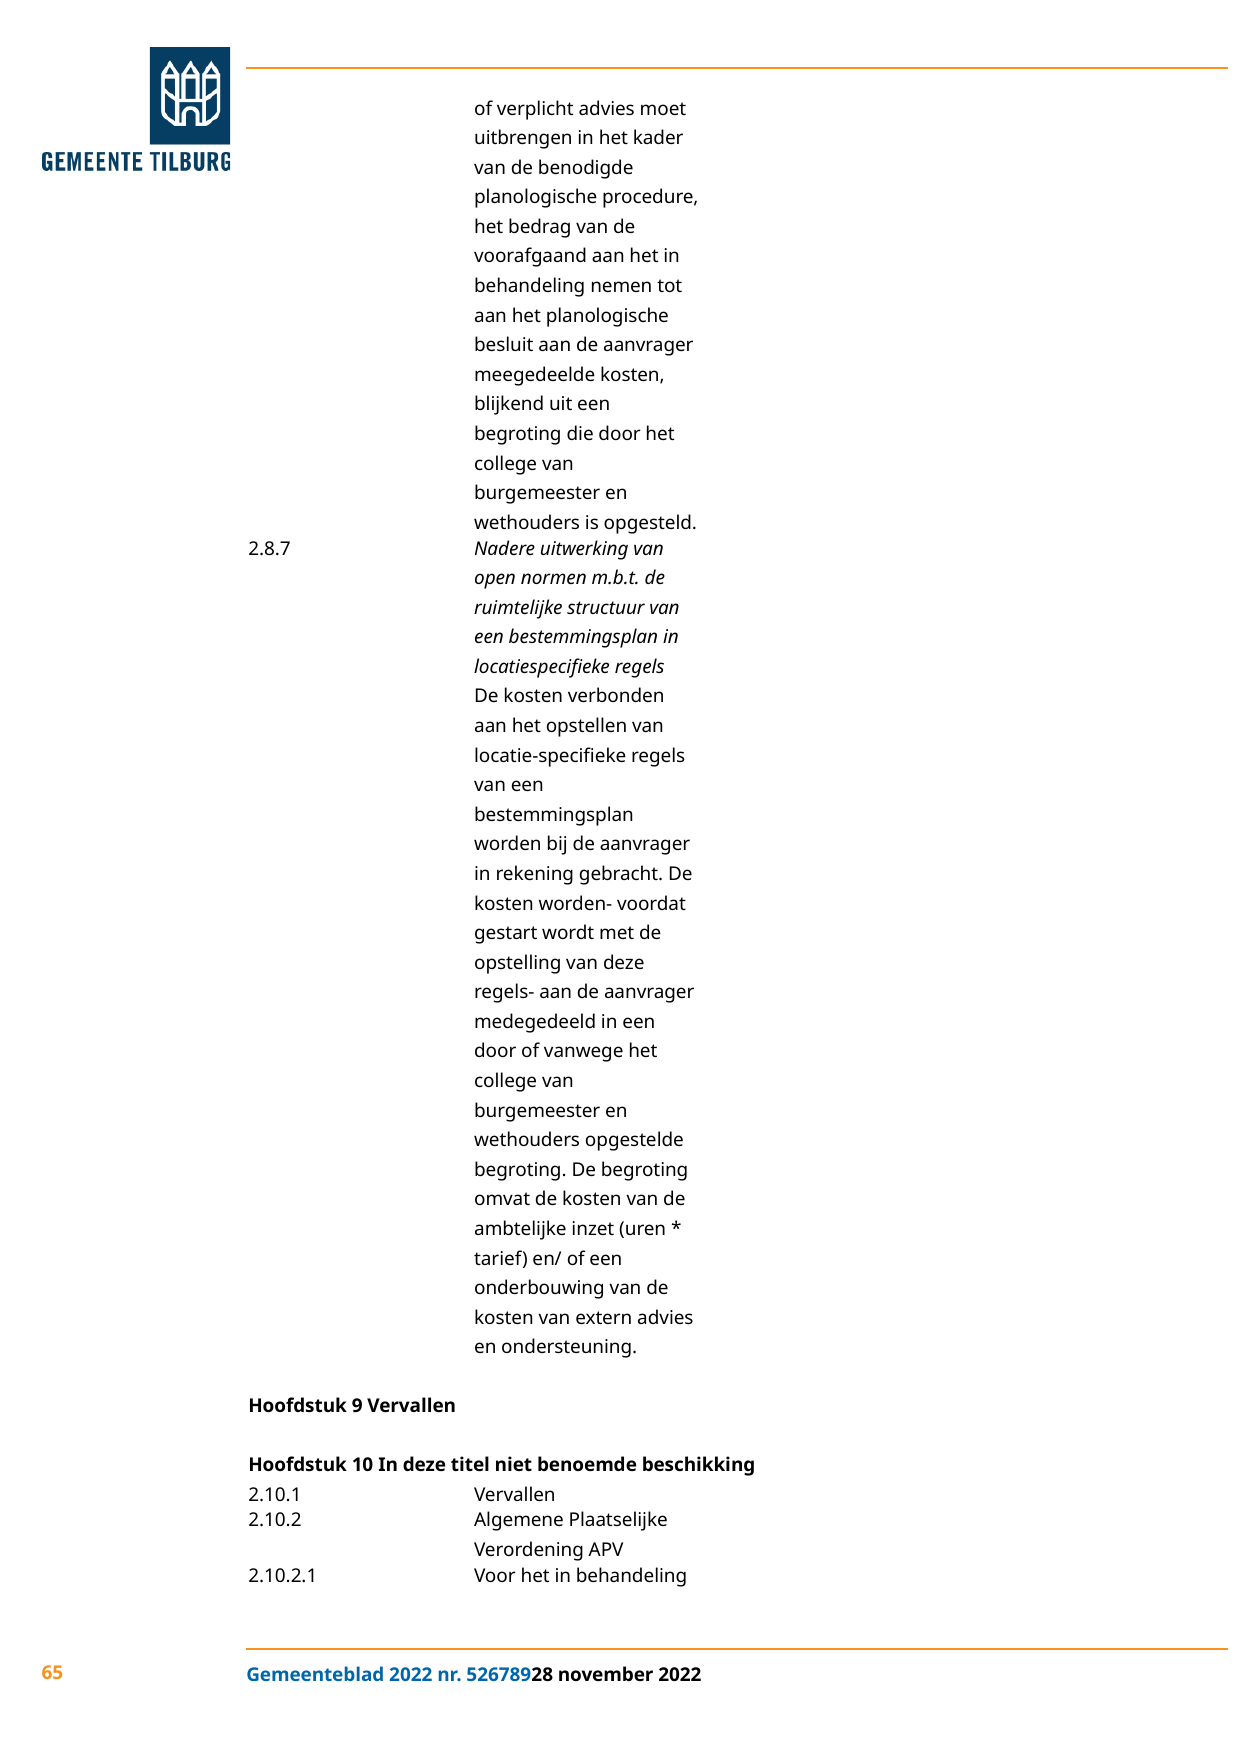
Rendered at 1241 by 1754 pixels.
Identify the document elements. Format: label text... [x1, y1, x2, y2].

table_cell 2.10.2 [248, 1507, 474, 1562]
picture [41, 47, 231, 172]
table_cell [700, 1562, 926, 1588]
table_cell 2.8.7 [248, 535, 474, 1359]
table_cell of verplicht advies moet uitbrengen in het kader van de benodigde planologische procedure, het bedrag van de voorafgaand aan het in behandeling nemen tot aan het planologische besluit aan de aanvrager meegedeelde kosten, blijkend uit een begroting die door het college van burgemeester en wethouders is opgesteld. [474, 95, 700, 535]
table_cell [700, 1507, 926, 1562]
table_header [926, 1481, 1152, 1507]
table_cell [926, 1507, 1152, 1562]
text Hoofdstuk 10 In deze titel niet benoemde beschikking [248, 1451, 1152, 1477]
text Hoofdstuk 9 Vervallen [248, 1392, 1152, 1418]
table_header 2.10.1 [248, 1481, 474, 1507]
table_cell 2.10.2.1 [248, 1562, 474, 1588]
table_cell [700, 535, 926, 1359]
table_cell Nadere uitwerking van open normen m.b.t. de ruimtelijke structuur van een bestemmingsplan in locatiespecifieke regels De kosten verbonden aan het opstellen van locatie-specifieke regels van een bestemmingsplan worden bij de aanvrager in rekening gebracht. De kosten worden- voordat gestart wordt met de opstelling van deze regels- aan de aanvrager medegedeeld in een door of vanwege het college van burgemeester en wethouders opgestelde begroting. De begroting omvat de kosten van de ambtelijke inzet (uren * tarief) en/ of een onderbouwing van de kosten van extern advies en ondersteuning. [474, 535, 700, 1359]
table_cell Voor het in behandeling [474, 1562, 700, 1588]
table_cell Algemene Plaatselijke Verordening APV [474, 1507, 700, 1562]
table_cell [926, 1562, 1152, 1588]
table_header Vervallen [474, 1481, 700, 1507]
table_cell [700, 95, 926, 535]
table_header [700, 1481, 926, 1507]
table_cell [926, 535, 1152, 1359]
table_cell [248, 95, 474, 535]
table_cell [926, 95, 1152, 535]
